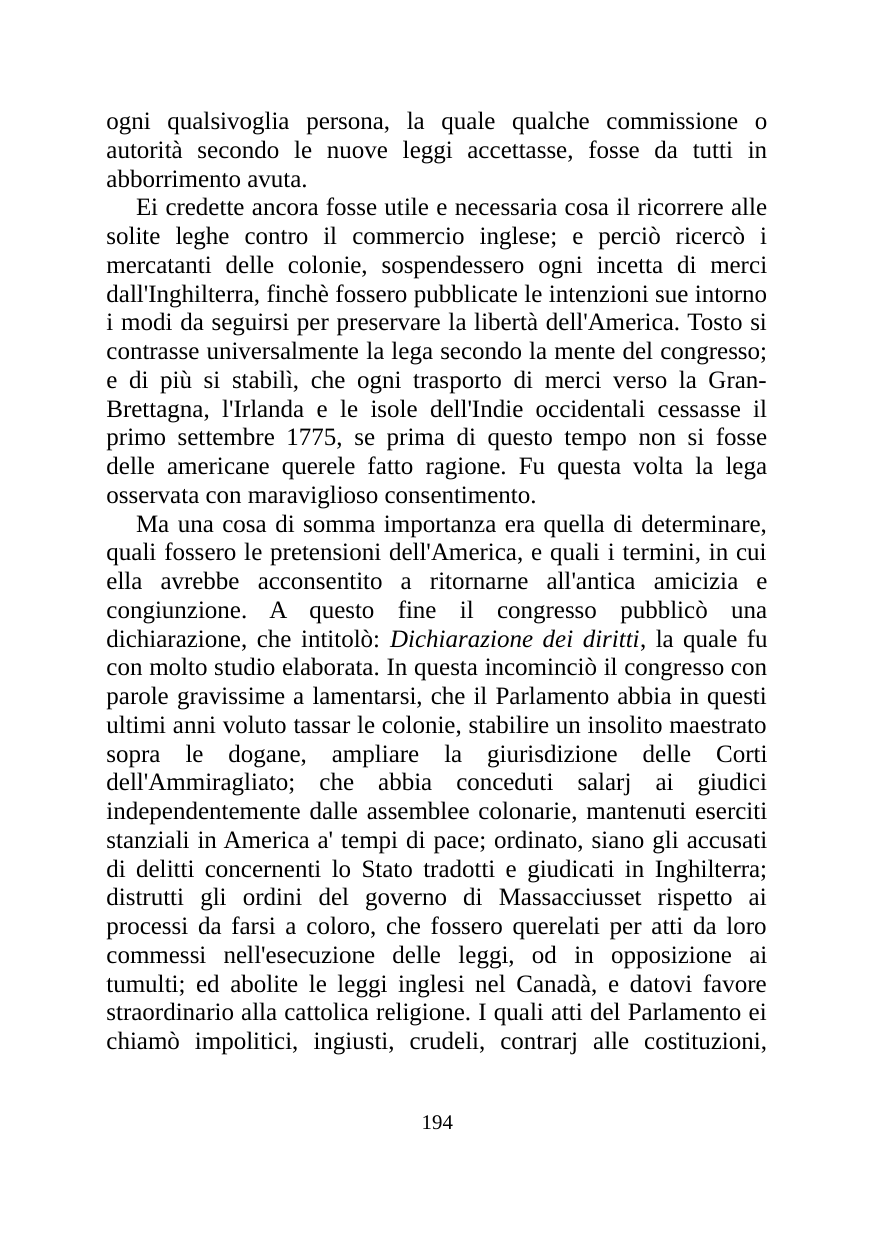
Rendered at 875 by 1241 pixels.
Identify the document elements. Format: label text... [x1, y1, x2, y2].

text Ei credette ancora fosse utile e necessaria cosa il ricorrere alle solite leghe contro il commercio inglese; e perciò ricercò i mercatanti delle colonie, sospendessero ogni incetta di merci dall'Inghilterra, finchè fossero pubblicate le intenzioni sue intorno i modi da seguirsi per preservare la libertà dell'America. Tosto si contrasse universalmente la lega secondo la mente del congresso; e di più si stabilì, che ogni trasporto di merci verso la Gran-Brettagna, l'Irlanda e le isole dell'Indie occidentali cessasse il primo settembre 1775, se prima di questo tempo non si fosse delle americane querele fatto ragione. Fu questa volta la lega osservata con maraviglioso consentimento. [106, 192, 768, 509]
text Ma una cosa di somma importanza era quella di determinare, quali fossero le pretensioni dell'America, e quali i termini, in cui ella avrebbe acconsentito a ritornarne all'antica amicizia e congiunzione. A questo fine il congresso pubblicò una dichiarazione, che intitolò: Dichiarazione dei diritti, la quale fu con molto studio elaborata. In questa incominciò il congresso con parole gravissime a lamentarsi, che il Parlamento abbia in questi ultimi anni voluto tassar le colonie, stabilire un insolito maestrato sopra le dogane, ampliare la giurisdizione delle Corti dell'Ammiragliato; che abbia conceduti salarj ai giudici independentemente dalle assemblee colonarie, mantenuti eserciti stanziali in America a' tempi di pace; ordinato, siano gli accusati di delitti concernenti lo Stato tradotti e giudicati in Inghilterra; distrutti gli ordini del governo di Massacciusset rispetto ai processi da farsi a coloro, che fossero querelati per atti da loro commessi nell'esecuzione delle leggi, od in opposizione ai tumulti; ed abolite le leggi inglesi nel Canadà, e datovi favore straordinario alla cattolica religione. I quali atti del Parlamento ei chiamò impolitici, ingiusti, crudeli, contrarj alle costituzioni, [106, 509, 768, 1055]
text ogni qualsivoglia persona, la quale qualche commissione o autorità secondo le nuove leggi accettasse, fosse da tutti in abborrimento avuta. [106, 106, 768, 192]
